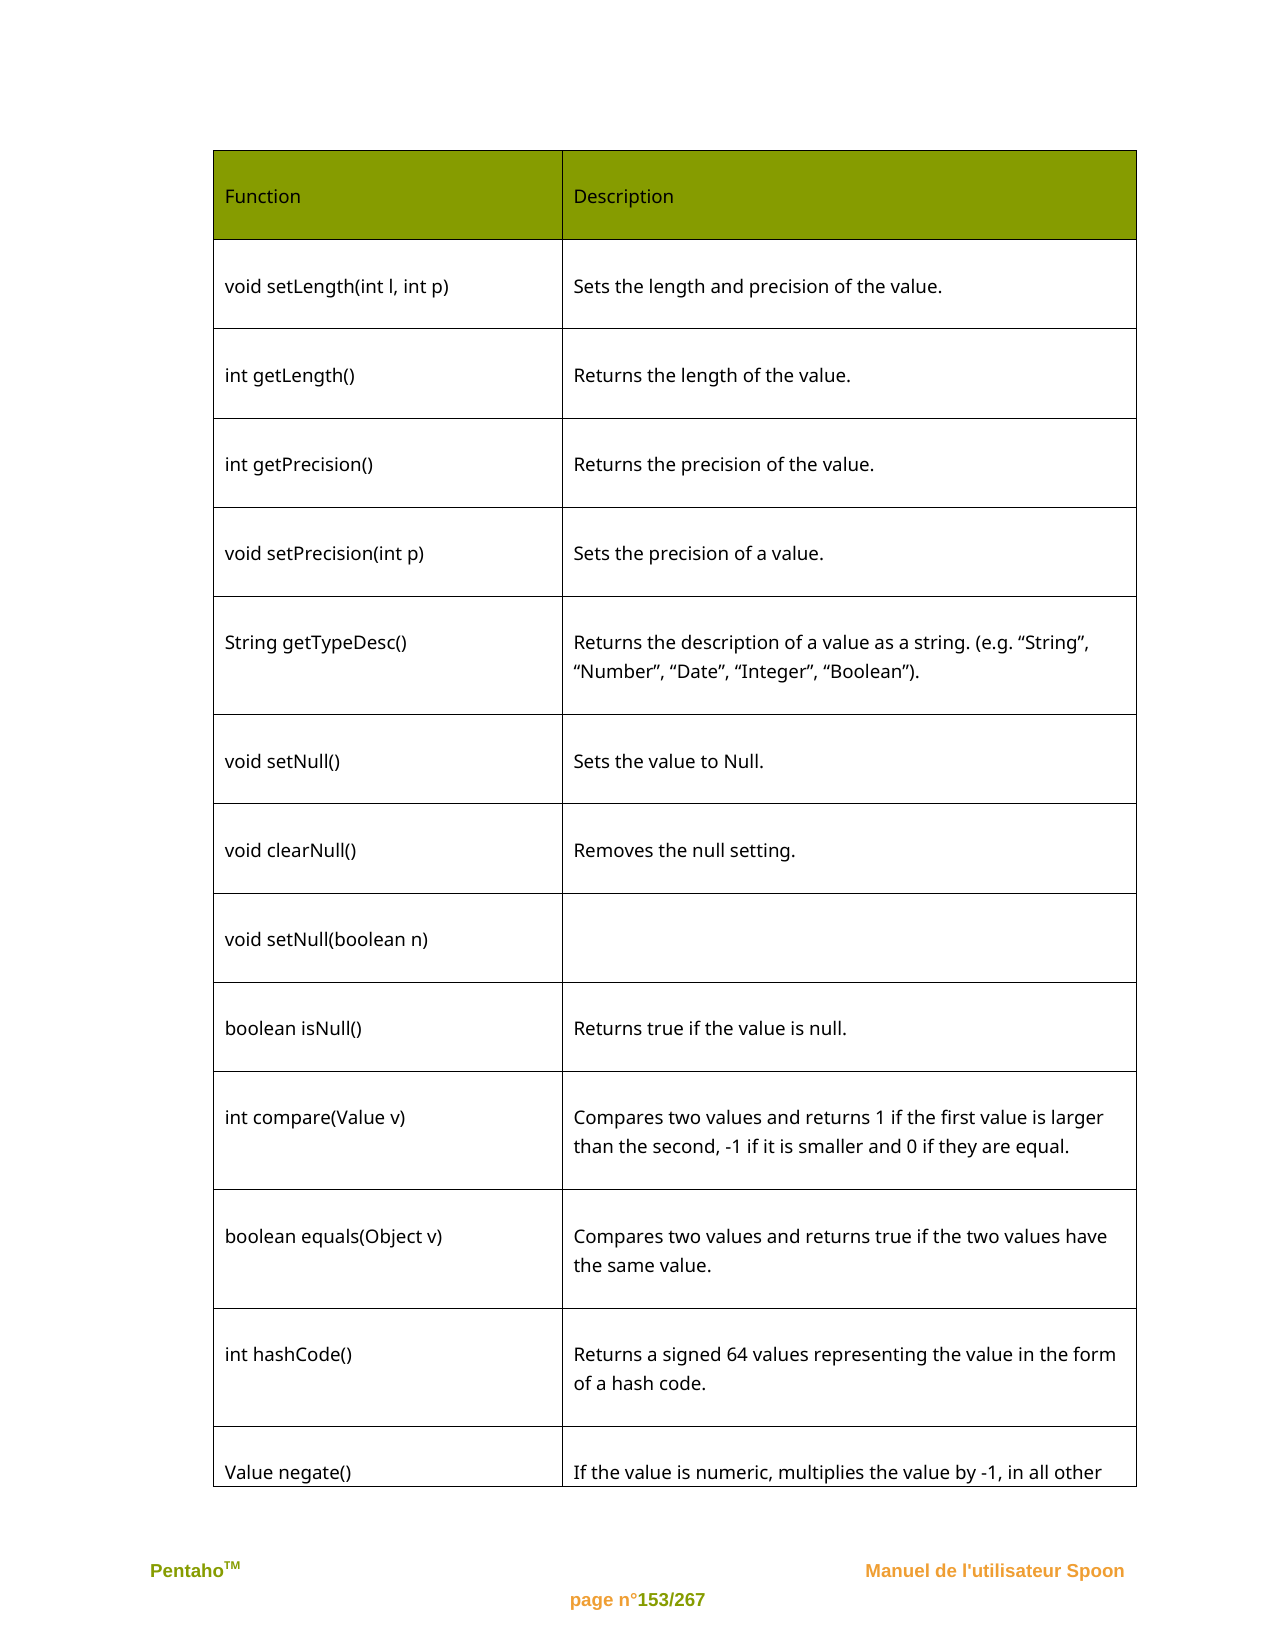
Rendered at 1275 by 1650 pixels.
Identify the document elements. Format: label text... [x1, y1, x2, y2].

table_cell Compares two values and returns true if the two values have the same value. [563, 1190, 1136, 1307]
table_cell Returns true if the value is null. [563, 983, 1136, 1071]
table_cell Sets the value to Null. [563, 715, 1136, 803]
table_cell int compare(Value v) [214, 1072, 562, 1189]
table_cell int getLength() [214, 329, 562, 417]
table_cell void setPrecision(int p) [214, 508, 562, 596]
table_cell void setNull(boolean n) [214, 894, 562, 982]
table_cell boolean isNull() [214, 983, 562, 1071]
table_cell Returns the description of a value as a string. (e.g. “String”, “Number”, “Date”, “Integer”, “Boolean”). [563, 597, 1136, 714]
table_cell Removes the null setting. [563, 804, 1136, 892]
table_cell Compares two values and returns 1 if the first value is larger than the second, -1 if it is smaller and 0 if they are equal. [563, 1072, 1136, 1189]
table_cell void setNull() [214, 715, 562, 803]
table_cell Sets the length and precision of the value. [563, 240, 1136, 328]
table_cell If the value is numeric, multiplies the value by -1, in all other [563, 1427, 1136, 1486]
table_cell boolean equals(Object v) [214, 1190, 562, 1307]
table_cell void clearNull() [214, 804, 562, 892]
table_header Description [563, 151, 1136, 239]
table_cell Returns the length of the value. [563, 329, 1136, 417]
table_cell Sets the precision of a value. [563, 508, 1136, 596]
table_cell String getTypeDesc() [214, 597, 562, 714]
table_cell Value negate() [214, 1427, 562, 1486]
table_header Function [214, 151, 562, 239]
table_cell Returns the precision of the value. [563, 419, 1136, 507]
table_cell void setLength(int l, int p) [214, 240, 562, 328]
table_cell Returns a signed 64 values representing the value in the form of a hash code. [563, 1309, 1136, 1426]
table_cell int getPrecision() [214, 419, 562, 507]
table_cell int hashCode() [214, 1309, 562, 1426]
table_cell [563, 894, 1136, 982]
